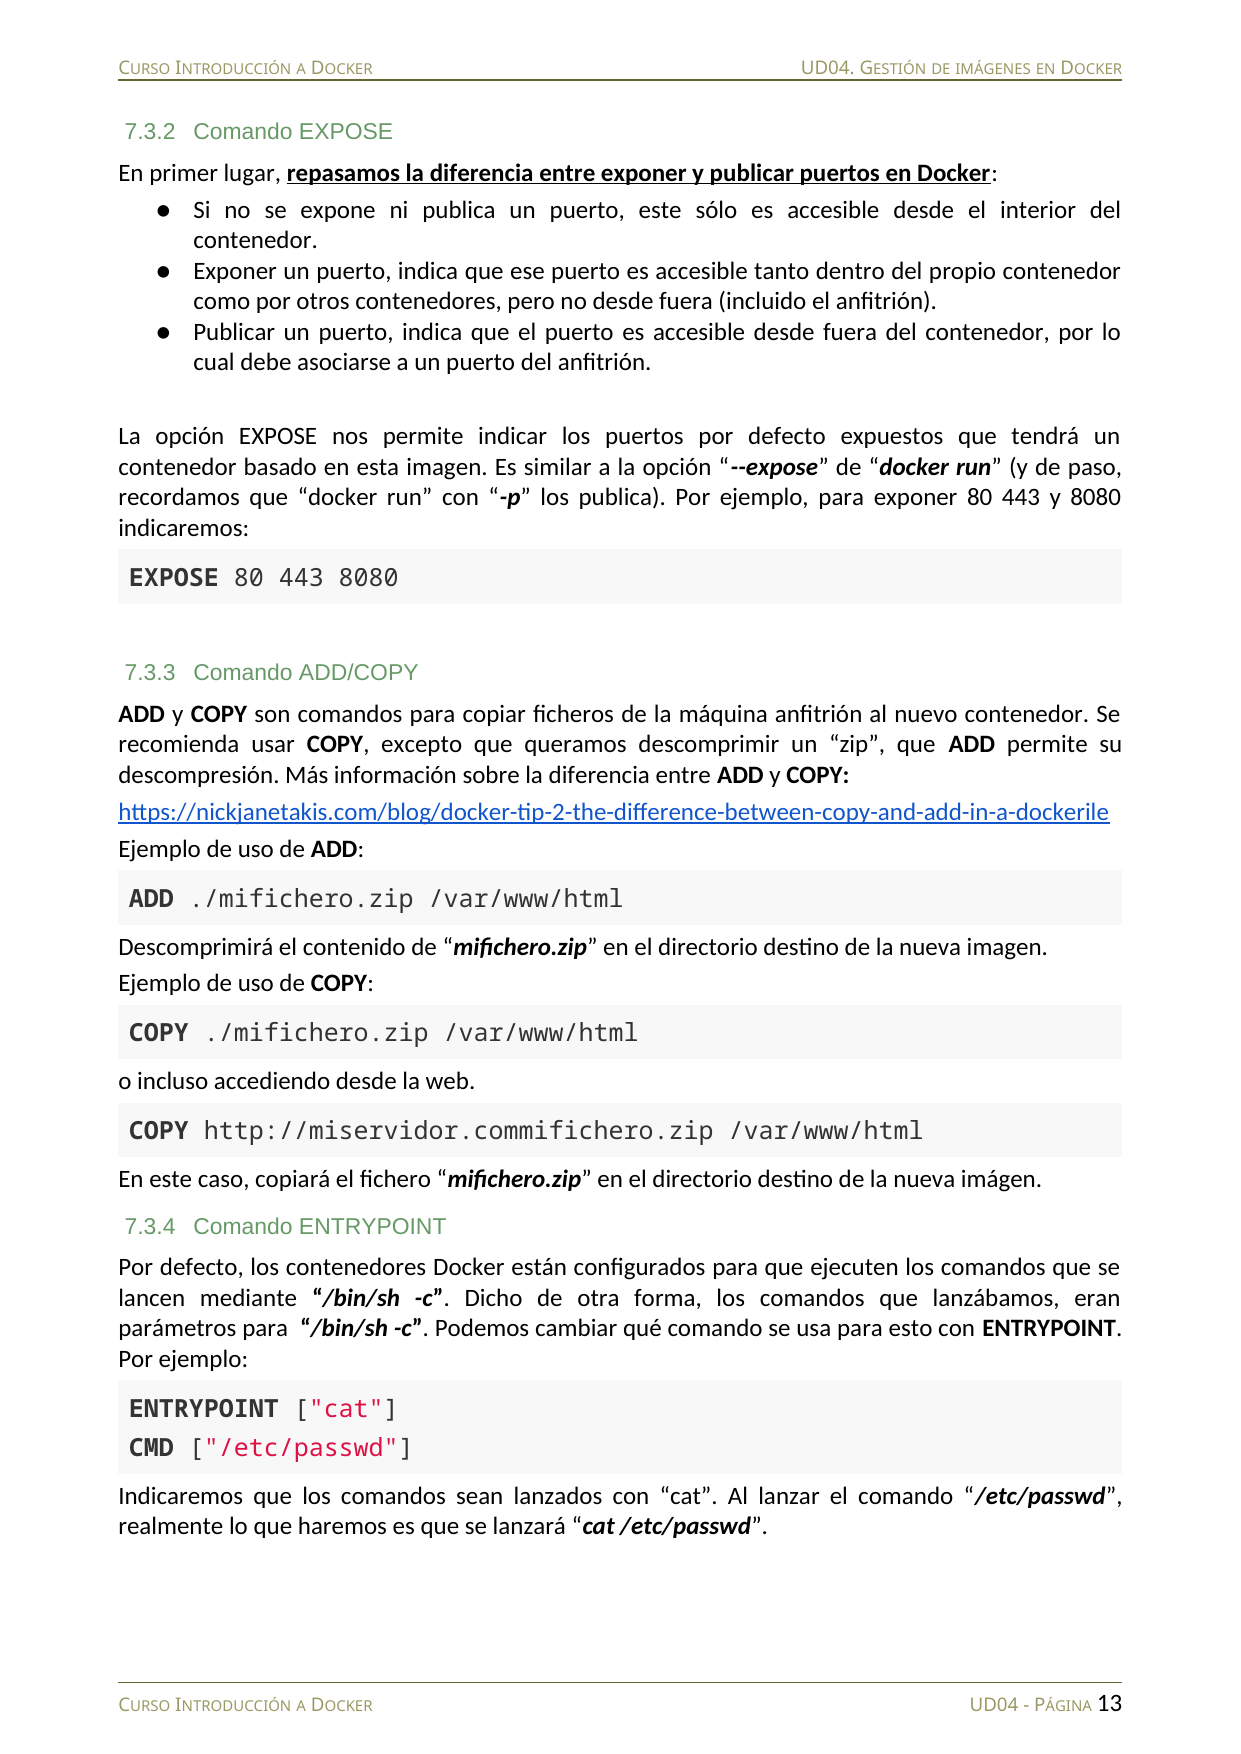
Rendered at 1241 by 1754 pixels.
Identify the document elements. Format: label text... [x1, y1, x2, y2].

text En este caso, copiará el fichero “mifichero.zip” en el directorio destino de la nueva imágen. [118, 1163, 1122, 1194]
table_header COPY http://miservidor.commifichero.zip /var/www/html [118, 1103, 1122, 1157]
text Ejemplo de uso de ADD: [118, 833, 1122, 863]
list Exponer un puerto, indica que ese puerto es accesible tanto dentro del propio contenedor como por otros contenedores, pero no desde fuera (incluido el anfitrión). [156, 255, 1122, 316]
table_header ENTRYPOINT ["cat"] CMD ["/etc/passwd"] [118, 1380, 1122, 1474]
text Indicaremos que los comandos sean lanzados con “cat”. Al lanzar el comando “/etc/passwd”, realmente lo que haremos es que se lanzará “cat /etc/passwd”. [118, 1480, 1122, 1541]
table_header COPY ./mifichero.zip /var/www/html [118, 1005, 1122, 1059]
text Por defecto, los contenedores Docker están configurados para que ejecuten los comandos que se lancen mediante “/bin/sh -c”. Dicho de otra forma, los comandos que lanzábamos, eran parámetros para “/bin/sh -c”. Podemos cambiar qué comando se usa para esto con ENTRYPOINT. Por ejemplo: [118, 1251, 1122, 1373]
list Si no se expone ni publica un puerto, este sólo es accesible desde el interior del contenedor. [156, 194, 1122, 255]
text ADD y COPY son comandos para copiar ficheros de la máquina anfitrión al nuevo contenedor. Se recomienda usar COPY, excepto que queramos descomprimir un “zip”, que ADD permite su descompresión. Más información sobre la diferencia entre ADD y COPY: [118, 698, 1122, 789]
text Descomprimirá el contenido de “mifichero.zip” en el directorio destino de la nueva imagen. [118, 931, 1122, 961]
subtitle Comando EXPOSE [118, 118, 1122, 144]
text En primer lugar, repasamos la diferencia entre exponer y publicar puertos en Docker: [118, 157, 1122, 187]
table_header EXPOSE 80 443 8080 [118, 549, 1122, 604]
subtitle Comando ENTRYPOINT [118, 1213, 1122, 1239]
text Ejemplo de uso de COPY: [118, 968, 1122, 998]
list Publicar un puerto, indica que el puerto es accesible desde fuera del contenedor, por lo cual debe asociarse a un puerto del anfitrión. [156, 316, 1122, 377]
table_header ADD ./mifichero.zip /var/www/html [118, 870, 1122, 925]
text La opción EXPOSE nos permite indicar los puertos por defecto expuestos que tendrá un contenedor basado en esta imagen. Es similar a la opción “--expose” de “docker run” (y de paso, recordamos que “docker run” con “-p” los publica). Por ejemplo, para exponer 80 443 y 8080 indicaremos: [118, 420, 1122, 542]
text o incluso accediendo desde la web. [118, 1065, 1122, 1096]
subtitle Comando ADD/COPY [118, 659, 1122, 685]
text https://nickjanetakis.com/blog/docker-tip-2-the-difference-between-copy-and-add-in-a-dockerile [118, 796, 1122, 826]
